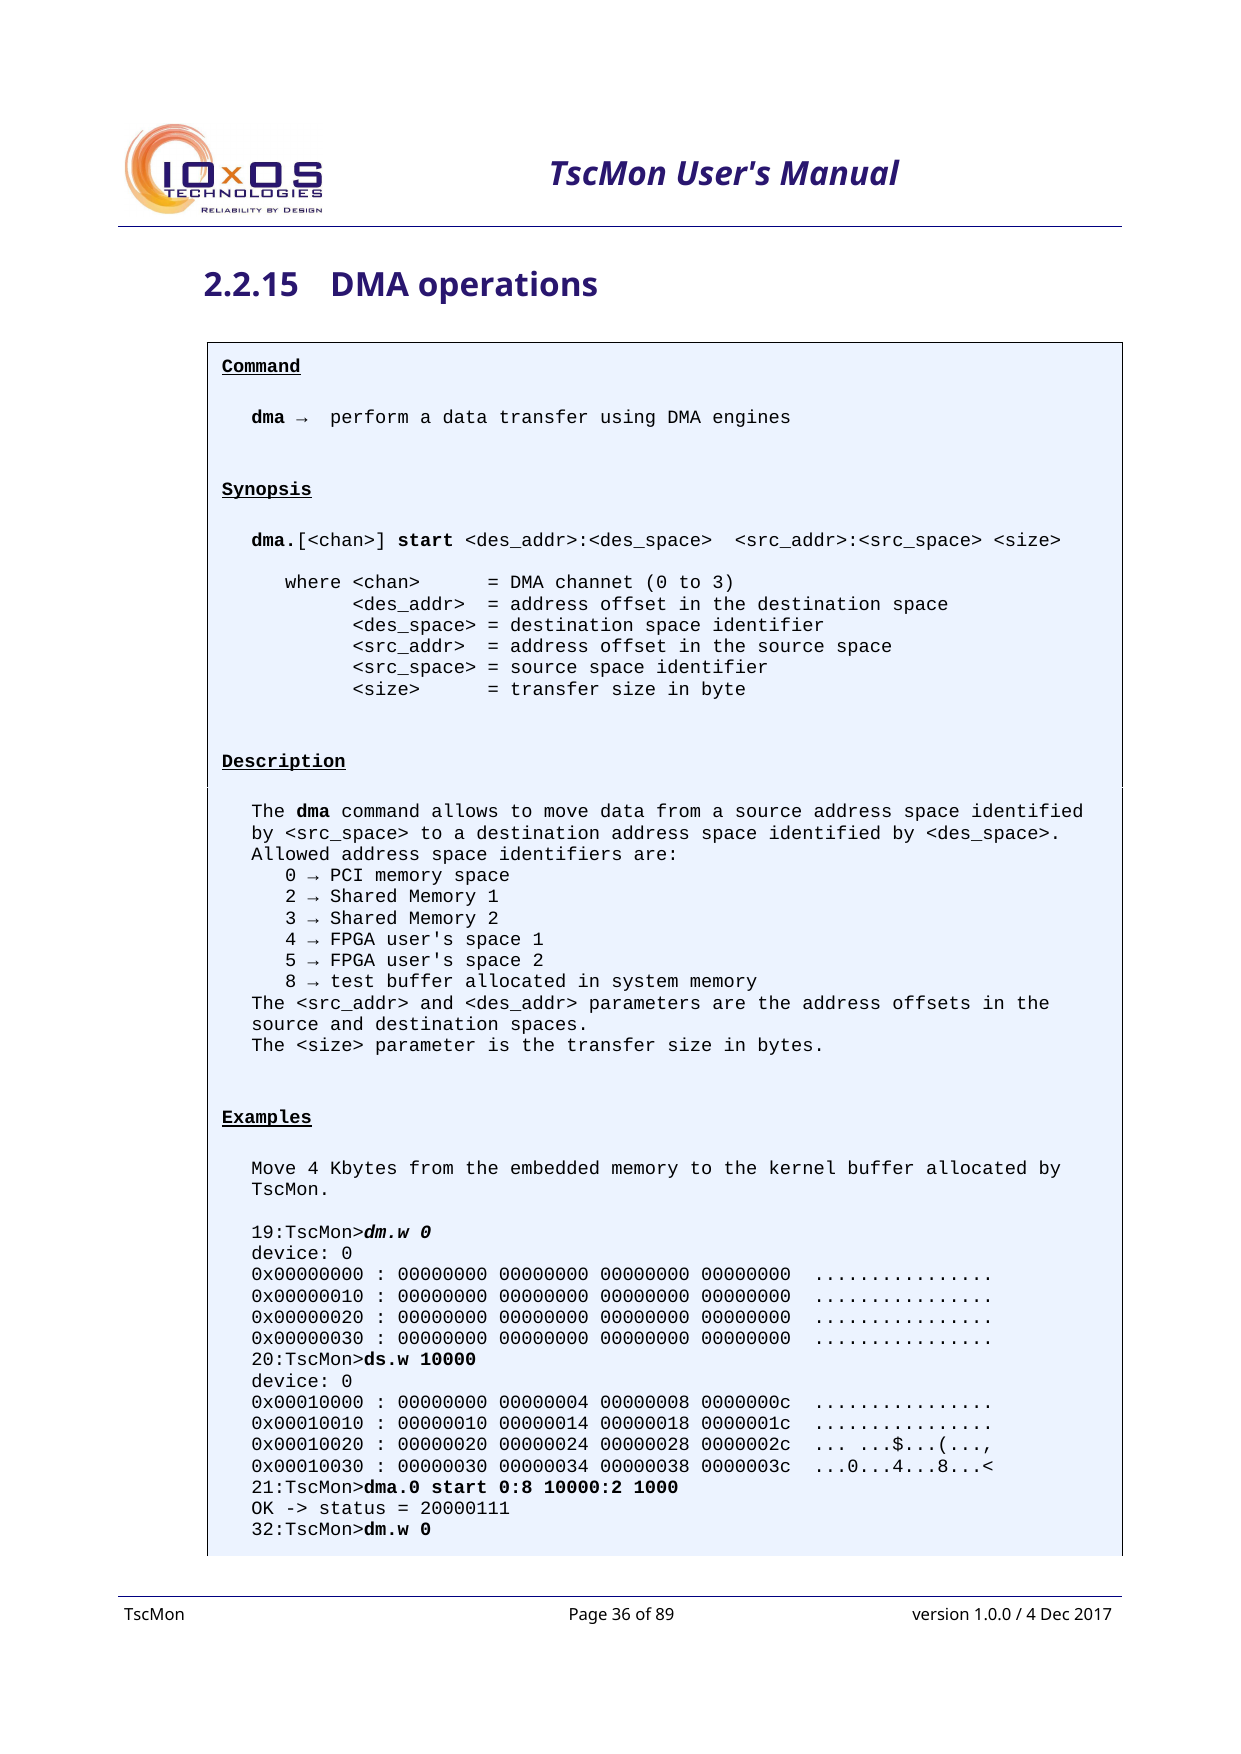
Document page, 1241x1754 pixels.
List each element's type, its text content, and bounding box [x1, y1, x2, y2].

text <src_addr> = address offset in the source space [208, 637, 1122, 658]
text 0x00000000 : 00000000 00000000 00000000 00000000 ................ [208, 1265, 1122, 1286]
text The <src_addr> and <des_addr> parameters are the address offsets in the source and destination spaces. [208, 993, 1122, 1036]
text 0x00000020 : 00000000 00000000 00000000 00000000 ................ [208, 1308, 1122, 1329]
text 0 → PCI memory space [208, 866, 1122, 887]
text 8 → test buffer allocated in system memory [208, 972, 1122, 993]
text 4 → FPGA user's space 1 [208, 930, 1122, 951]
text 2 → Shared Memory 1 [208, 887, 1122, 908]
subtitle DMA operations [195, 261, 1122, 306]
text dma.[<chan>] start <des_addr>:<des_space> <src_addr>:<src_space> <size> [208, 516, 1122, 552]
text 32:TscMon>dm.w 0 [208, 1520, 1122, 1556]
subtitle Synopsis [208, 465, 1122, 516]
text Command [208, 343, 1122, 393]
text The dma command allows to move data from a source address space identified by <src_space> to a destination address space identified by <des_space>. Allowed address space identifiers are: [208, 787, 1122, 866]
text The <size> parameter is the transfer size in bytes. [208, 1036, 1122, 1057]
text 0x00000010 : 00000000 00000000 00000000 00000000 ................ [208, 1286, 1122, 1308]
subtitle Examples [208, 1093, 1122, 1144]
text 0x00010020 : 00000020 00000024 00000028 0000002c ... ...$...(..., [208, 1435, 1122, 1456]
text Move 4 Kbytes from the embedded memory to the kernel buffer allocated by TscMon. [208, 1144, 1122, 1201]
text 0x00010010 : 00000010 00000014 00000018 0000001c ................ [208, 1414, 1122, 1435]
text OK -> status = 20000111 [208, 1499, 1122, 1520]
text 5 → FPGA user's space 2 [208, 951, 1122, 972]
text 20:TscMon>ds.w 10000 [208, 1350, 1122, 1371]
text 0x00010030 : 00000030 00000034 00000038 0000003c ...0...4...8...< [208, 1456, 1122, 1478]
text 3 → Shared Memory 2 [208, 908, 1122, 930]
text <des_space> = destination space identifier [208, 616, 1122, 637]
text where <chan> = DMA channet (0 to 3) [208, 573, 1122, 594]
text device: 0 [208, 1371, 1122, 1393]
text 0x00000030 : 00000000 00000000 00000000 00000000 ................ [208, 1329, 1122, 1350]
text 21:TscMon>dma.0 start 0:8 10000:2 1000 [208, 1478, 1122, 1499]
text <des_addr> = address offset in the destination space [208, 594, 1122, 616]
picture [123, 123, 323, 217]
text 0x00010000 : 00000000 00000004 00000008 0000000c ................ [208, 1393, 1122, 1414]
text device: 0 [208, 1244, 1122, 1265]
text <size> = transfer size in byte [208, 679, 1122, 701]
text <src_space> = source space identifier [208, 658, 1122, 679]
subtitle Description [208, 737, 1122, 787]
text 19:TscMon>dm.w 0 [208, 1223, 1122, 1244]
text dma → perform a data transfer using DMA engines [208, 393, 1122, 429]
